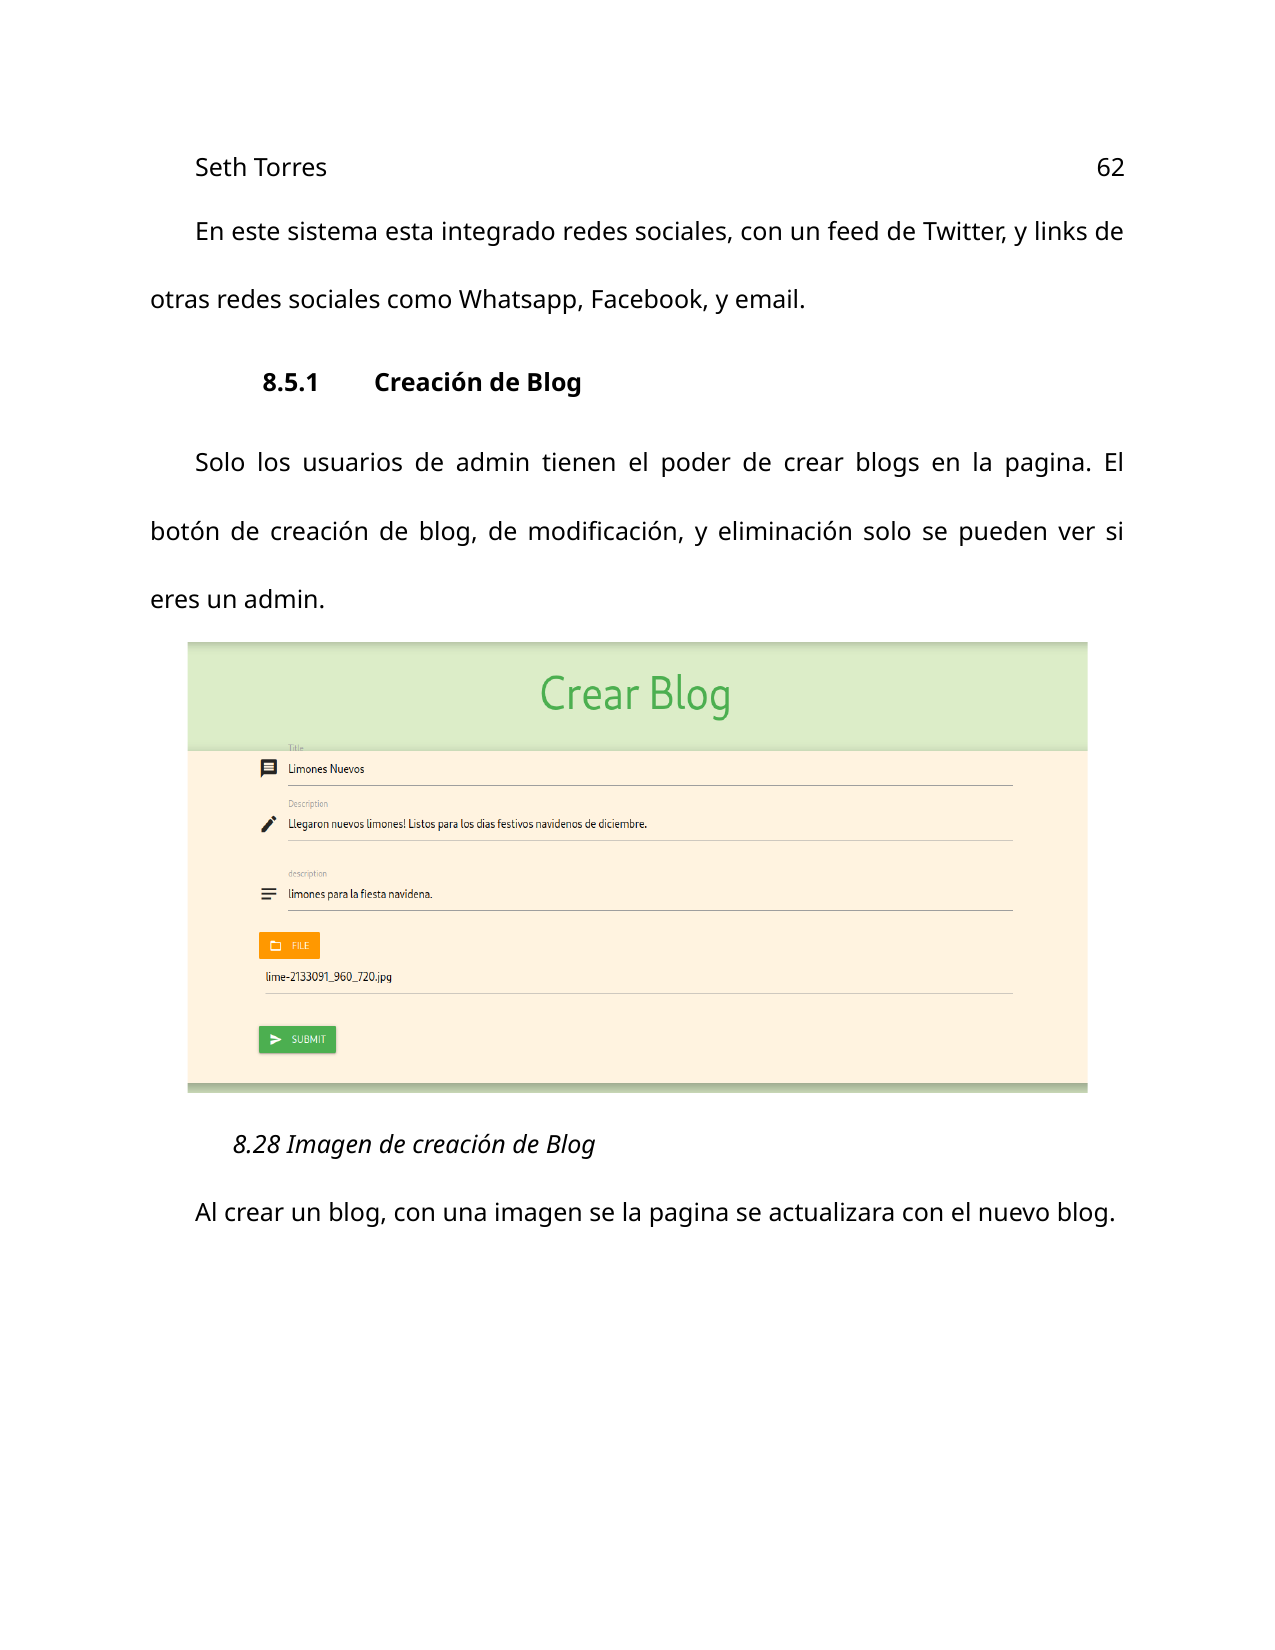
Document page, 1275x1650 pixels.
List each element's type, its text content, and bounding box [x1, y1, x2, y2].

text [187, 630, 1087, 642]
text En este sistema esta integrado redes sociales, con un feed de Twitter, y links de otras redes sociales como Whatsapp, Facebook, y email. [150, 213, 1125, 316]
subtitle Creación de Blog [262, 364, 1125, 398]
text 8.28 Imagen de creación de Blog [187, 1093, 1087, 1161]
text Al crear un blog, con una imagen se la pagina se actualizara con el nuevo blog. [150, 1093, 1125, 1229]
picture [187, 642, 1088, 1093]
text Solo los usuarios de admin tienen el poder de crear blogs en la pagina. El botón de creación de blog, de modificación, y eliminación solo se pueden ver si eres un admin. [150, 445, 1125, 615]
